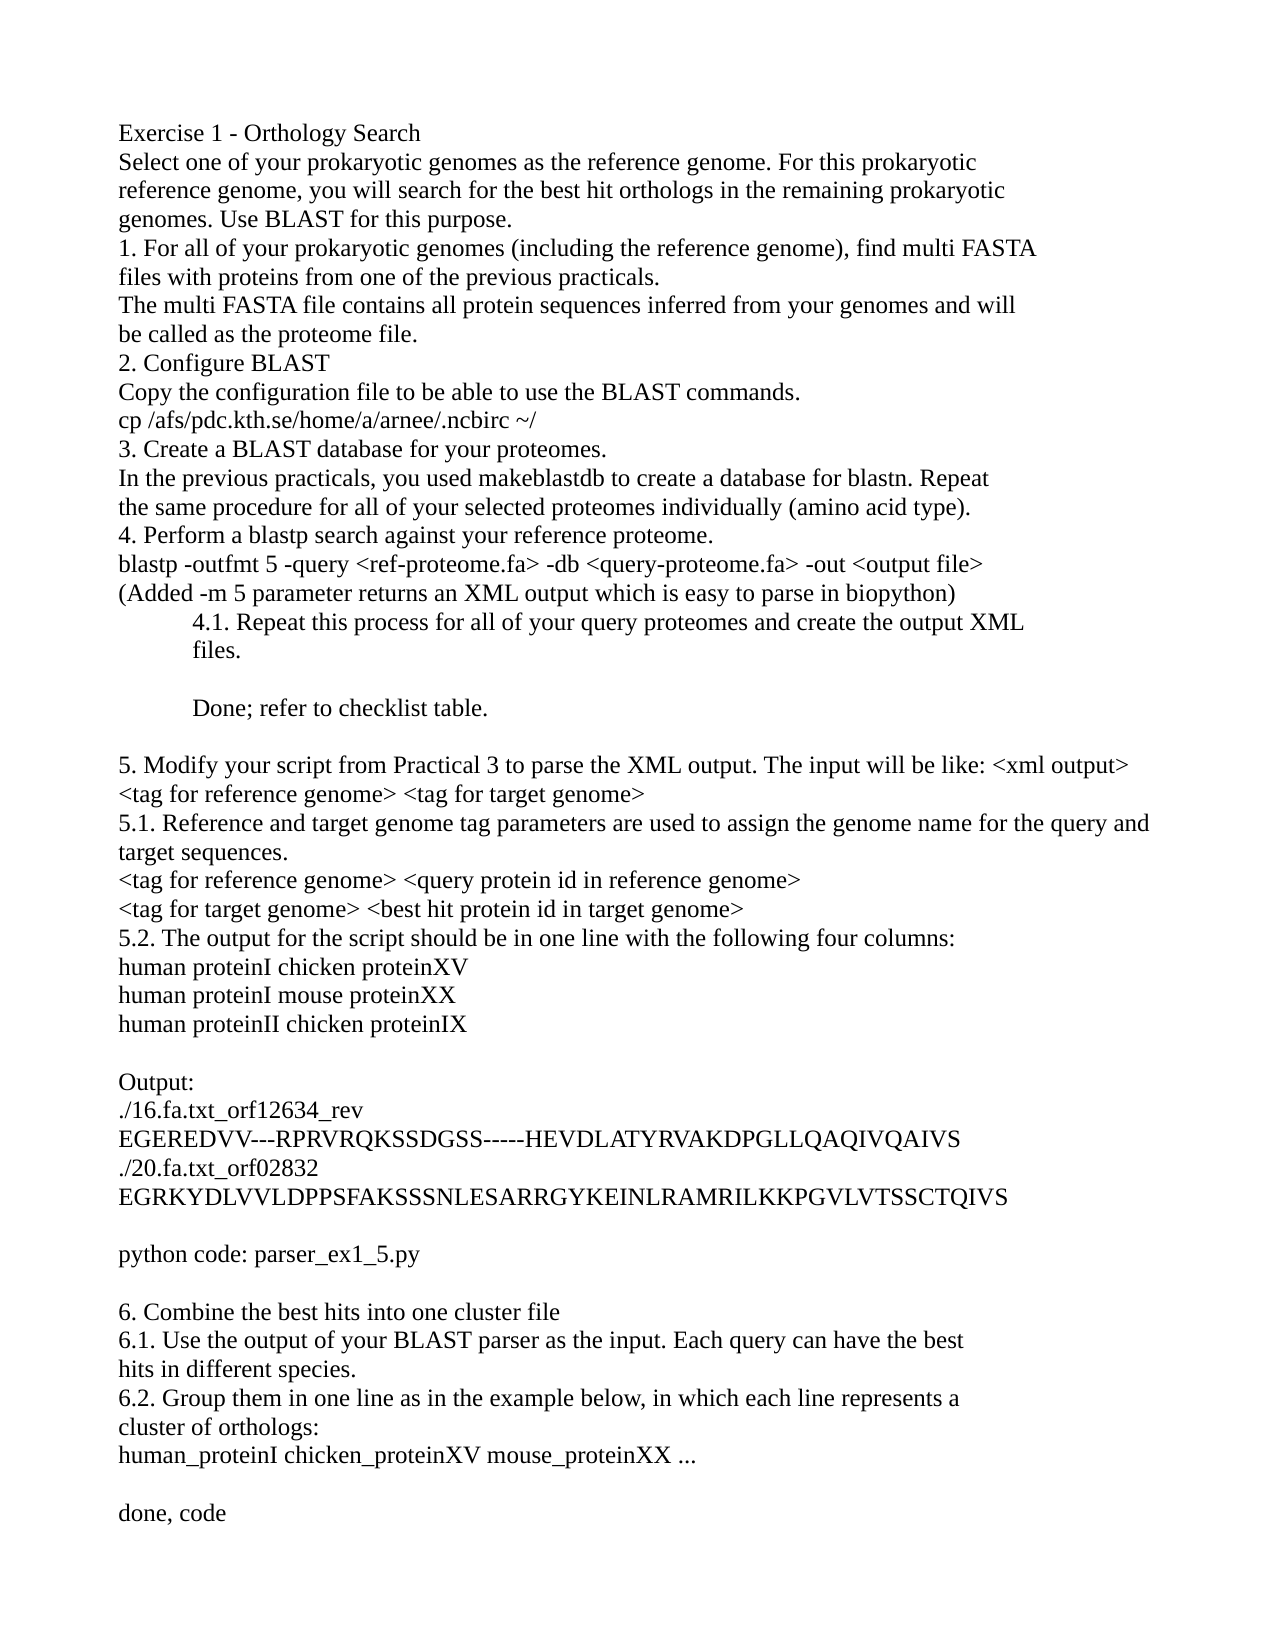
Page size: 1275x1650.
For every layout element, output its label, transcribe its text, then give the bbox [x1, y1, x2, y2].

text ./16.fa.txt_orf12634_rev [118, 1096, 1157, 1124]
text genomes. Use BLAST for this purpose. [118, 204, 1157, 233]
text blastp -outfmt 5 -query <ref-proteome.fa> -db <query-proteome.fa> -out <output file> [118, 549, 1157, 578]
text reference genome, you will search for the best hit orthologs in the remaining prokaryotic [118, 176, 1157, 204]
text cp /afs/pdc.kth.se/home/a/arnee/.ncbirc ~/ [118, 406, 1157, 434]
text hits in different species. [118, 1354, 1157, 1383]
text files. [118, 636, 1157, 664]
text human_proteinI chicken_proteinXV mouse_proteinXX ... [118, 1441, 1157, 1469]
text 6.1. Use the output of your BLAST parser as the input. Each query can have the best [118, 1326, 1157, 1354]
text 5. Modify your script from Practical 3 to parse the XML output. The input will be like: <xml output> <tag for reference genome> <tag for target genome> [118, 751, 1157, 808]
text 6.2. Group them in one line as in the example below, in which each line represents a [118, 1383, 1157, 1412]
text cluster of orthologs: [118, 1412, 1157, 1441]
text ./20.fa.txt_orf02832 EGRKYDLVVLDPPSFAKSSSNLESARRGYKEINLRAMRILKKPGVLVTSSCTQIVS [118, 1153, 1157, 1211]
text human proteinI mouse proteinXX [118, 981, 1157, 1009]
text 6. Combine the best hits into one cluster file [118, 1297, 1157, 1326]
text be called as the proteome file. [118, 319, 1157, 348]
text Done; refer to checklist table. [118, 693, 1157, 722]
text human proteinI chicken proteinXV [118, 952, 1157, 981]
text the same procedure for all of your selected proteomes individually (amino acid type). [118, 492, 1157, 521]
text EGEREDVV---RPRVRQKSSDGSS-----HEVDLATYRVAKDPGLLQAQIVQAIVS [118, 1124, 1157, 1153]
text <tag for reference genome> <query protein id in reference genome> [118, 866, 1157, 894]
text 5.2. The output for the script should be in one line with the following four columns: [118, 923, 1157, 952]
text 5.1. Reference and target genome tag parameters are used to assign the genome name for the query and target sequences. [118, 808, 1157, 866]
text done, code [118, 1498, 1157, 1527]
text 4.1. Repeat this process for all of your query proteomes and create the output XML [118, 607, 1157, 636]
text Exercise 1 - Orthology Search [118, 118, 1157, 147]
text The multi FASTA file contains all protein sequences inferred from your genomes and will [118, 291, 1157, 319]
text files with proteins from one of the previous practicals. [118, 262, 1157, 291]
text Output: [118, 1067, 1157, 1096]
text Select one of your prokaryotic genomes as the reference genome. For this prokaryotic [118, 147, 1157, 176]
text 4. Perform a blastp search against your reference proteome. [118, 521, 1157, 549]
text 1. For all of your prokaryotic genomes (including the reference genome), find multi FASTA [118, 233, 1157, 262]
text 3. Create a BLAST database for your proteomes. [118, 434, 1157, 463]
text 2. Configure BLAST [118, 348, 1157, 377]
text (Added -m 5 parameter returns an XML output which is easy to parse in biopython) [118, 578, 1157, 607]
text Copy the configuration file to be able to use the BLAST commands. [118, 377, 1157, 406]
text <tag for target genome> <best hit protein id in target genome> [118, 894, 1157, 923]
text python code: parser_ex1_5.py [118, 1239, 1157, 1268]
text human proteinII chicken proteinIX [118, 1009, 1157, 1038]
text In the previous practicals, you used makeblastdb to create a database for blastn. Repeat [118, 463, 1157, 492]
